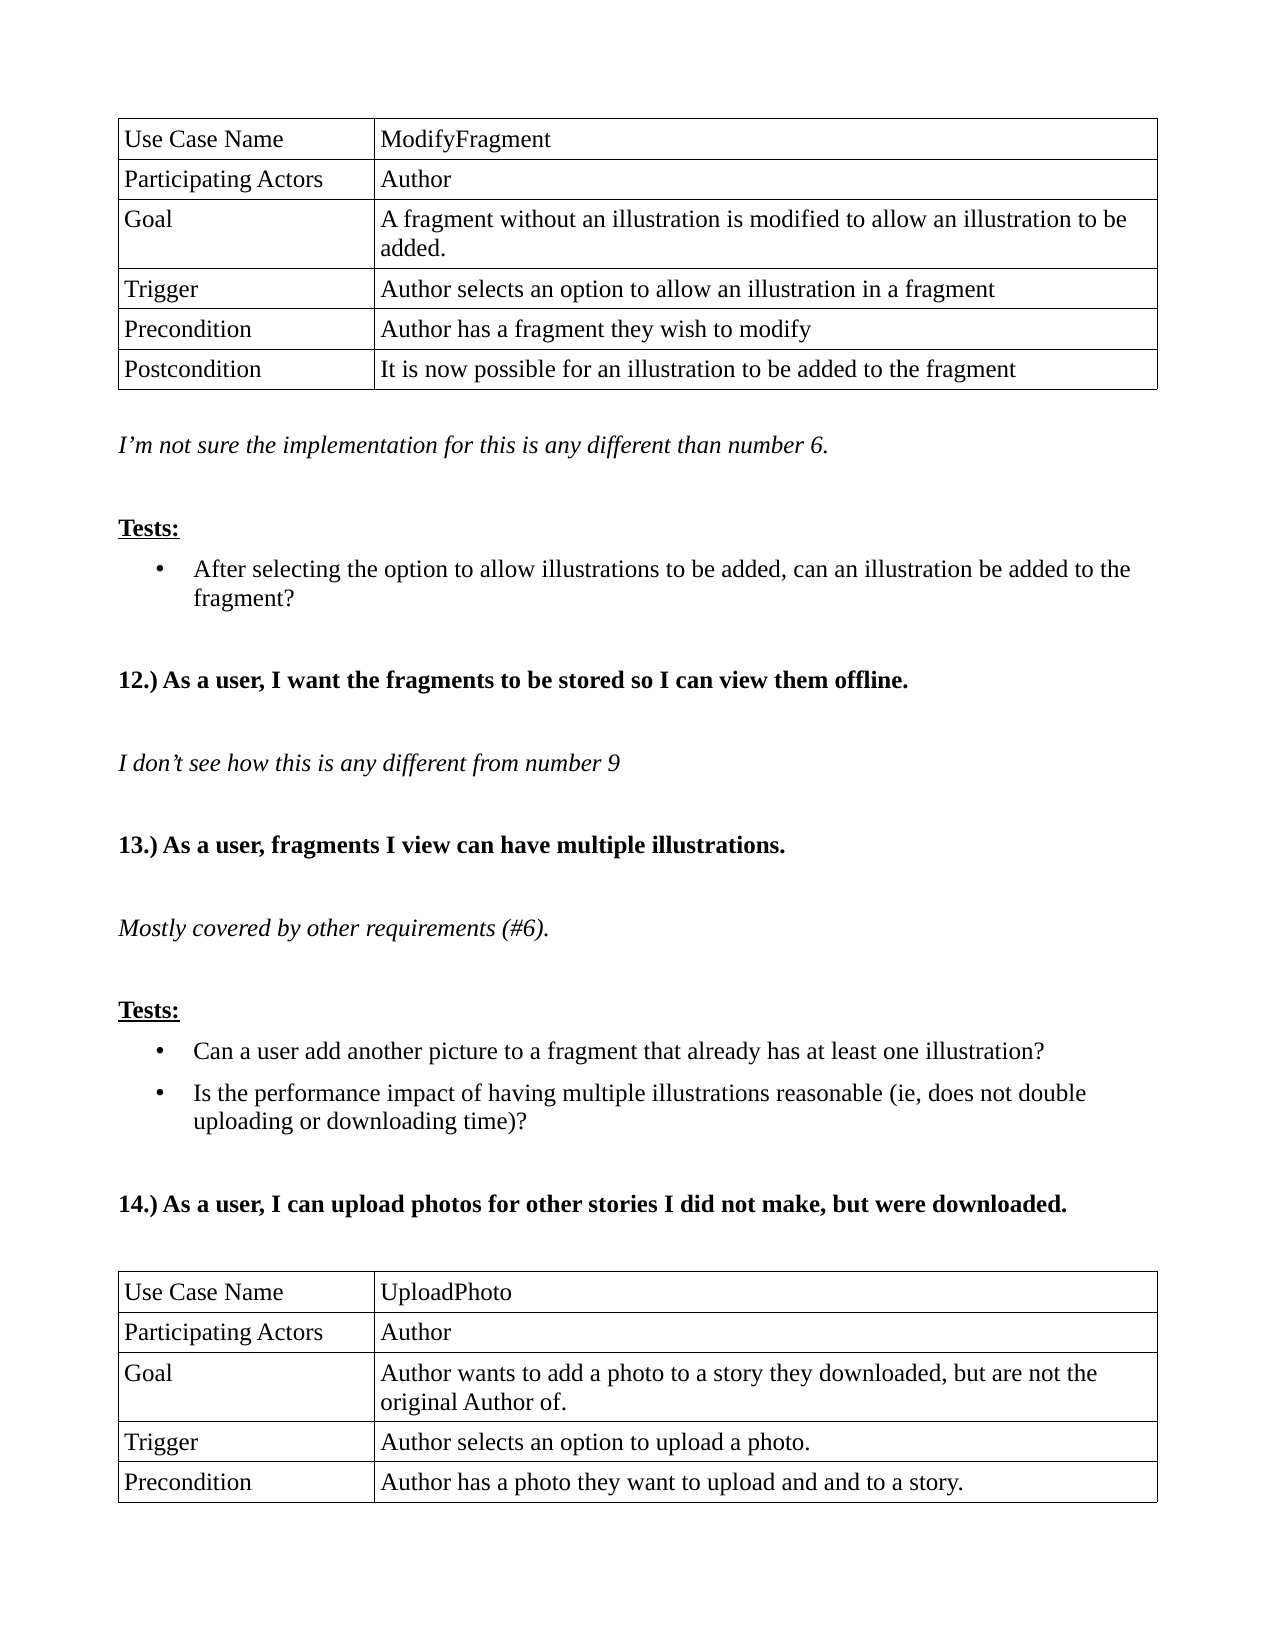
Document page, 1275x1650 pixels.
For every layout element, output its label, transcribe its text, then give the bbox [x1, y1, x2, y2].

text I’m not sure the implementation for this is any different than number 6. [118, 430, 1157, 459]
table_cell Author has a fragment they wish to modify [375, 309, 1157, 348]
table_cell Participating Actors [119, 160, 374, 199]
table_cell Goal [119, 1353, 374, 1421]
table_cell Precondition [119, 1462, 374, 1502]
table_cell Trigger [119, 269, 374, 308]
table_header Use Case Name [119, 1272, 374, 1312]
table_cell Participating Actors [119, 1313, 374, 1352]
table_cell Precondition [119, 309, 374, 348]
table_cell Postcondition [119, 350, 374, 389]
text 12.) As a user, I want the fragments to be stored so I can view them offline. [118, 665, 1157, 694]
table_cell Trigger [119, 1422, 374, 1461]
text I don’t see how this is any different from number 9 [118, 748, 1157, 776]
table_cell Author selects an option to allow an illustration in a fragment [375, 269, 1157, 308]
table_cell Author wants to add a photo to a story they downloaded, but are not the original Author of. [375, 1353, 1157, 1421]
text 14.) As a user, I can upload photos for other stories I did not make, but were downloaded. [118, 1189, 1157, 1218]
table_cell It is now possible for an illustration to be added to the fragment [375, 350, 1157, 389]
table_cell Author [375, 160, 1157, 199]
table_cell Author has a photo they want to upload and and to a story. [375, 1462, 1157, 1502]
table_cell Author [375, 1313, 1157, 1352]
table_header ModifyFragment [375, 119, 1157, 158]
table_cell A fragment without an illustration is modified to allow an illustration to be added. [375, 200, 1157, 268]
table_header Use Case Name [119, 119, 374, 158]
list After selecting the option to allow illustrations to be added, can an illustration be added to the fragment? [156, 554, 1157, 611]
table_cell Author selects an option to upload a photo. [375, 1422, 1157, 1461]
text Tests: [118, 513, 1157, 541]
table_header UploadPhoto [375, 1272, 1157, 1312]
text Mostly covered by other requirements (#6). [118, 913, 1157, 941]
text Tests: [118, 995, 1157, 1024]
list Can a user add another picture to a fragment that already has at least one illustration? [156, 1036, 1157, 1065]
table_cell Goal [119, 200, 374, 268]
text 13.) As a user, fragments I view can have multiple illustrations. [118, 830, 1157, 859]
list Is the performance impact of having multiple illustrations reasonable (ie, does not double uploading or downloading time)? [156, 1078, 1157, 1135]
